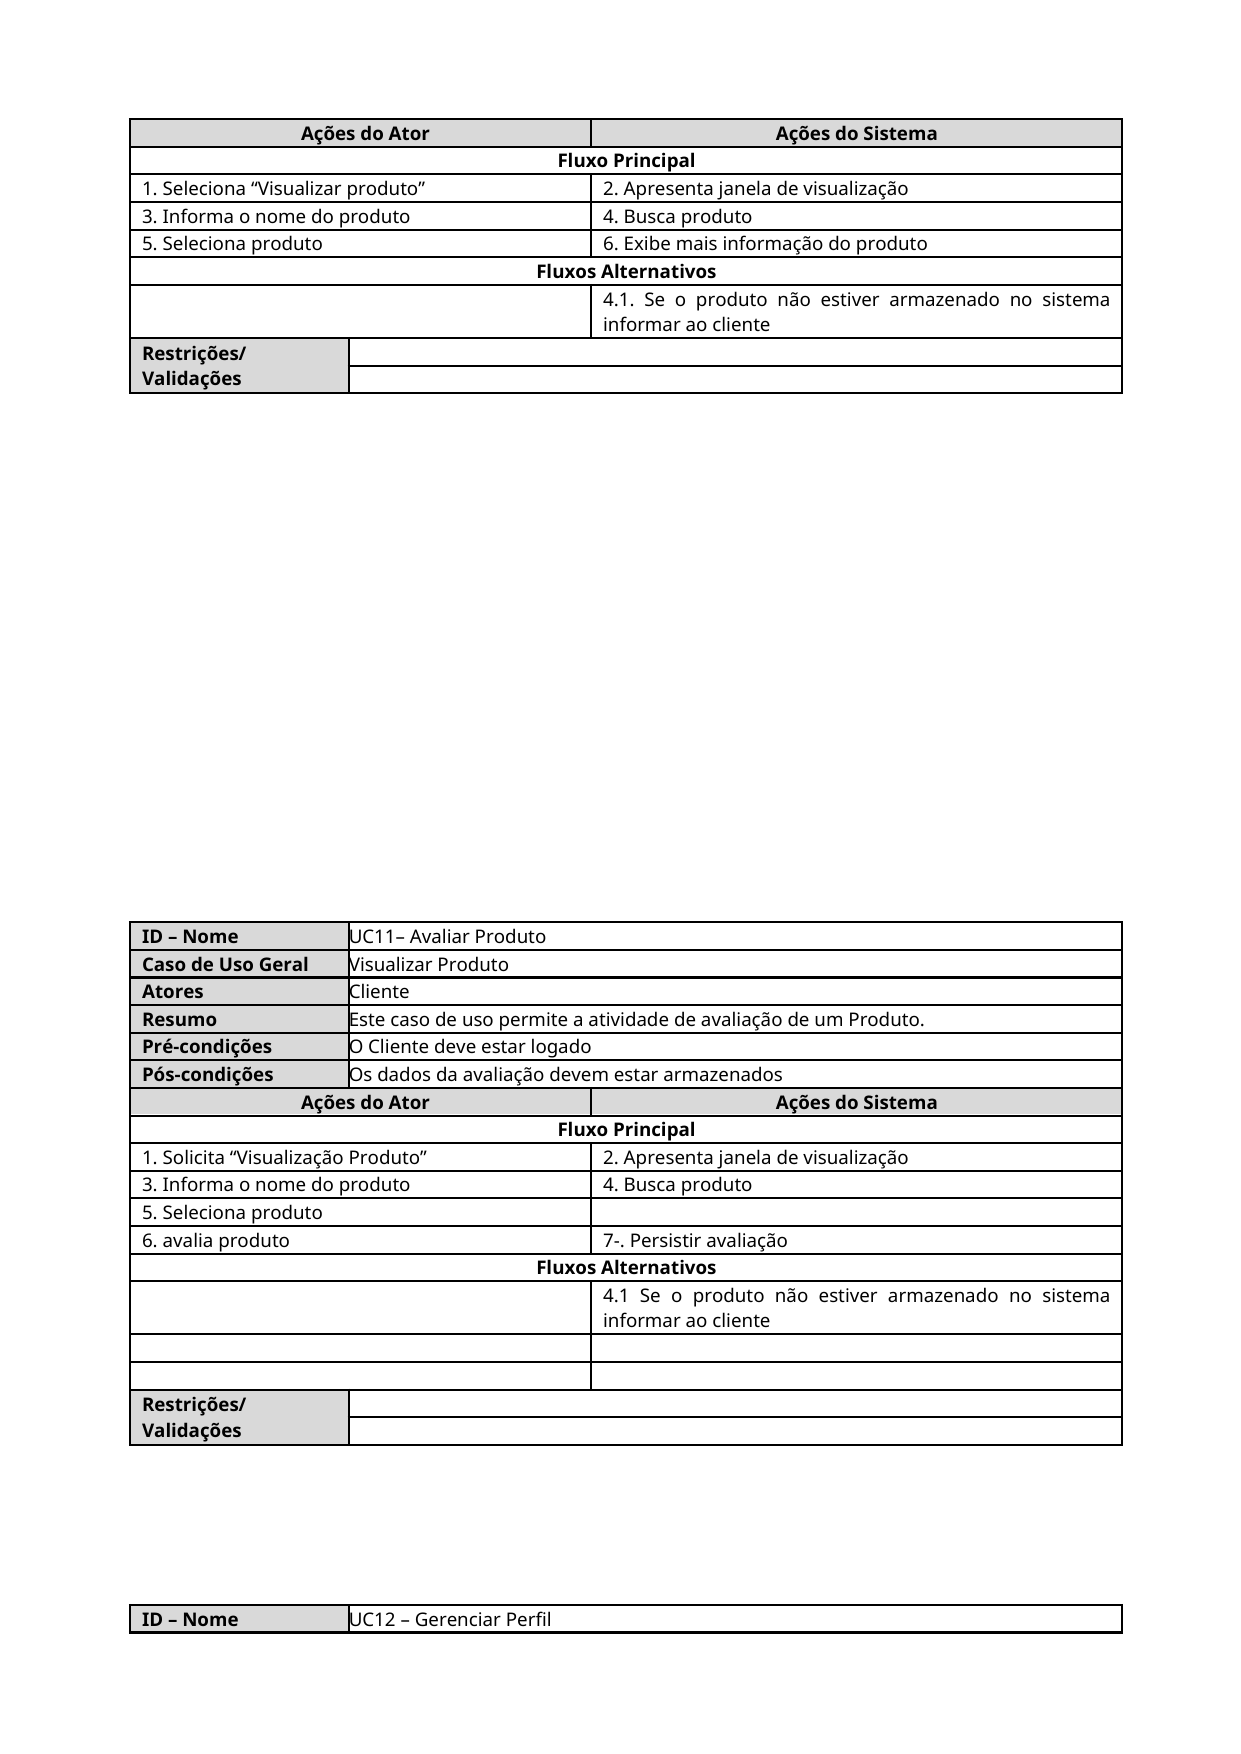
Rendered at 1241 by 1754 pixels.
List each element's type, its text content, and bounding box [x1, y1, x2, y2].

table_cell Pós-condições [131, 1061, 348, 1087]
table_cell [350, 367, 1121, 392]
table_cell Resumo [131, 1006, 348, 1032]
table_cell Fluxos Alternativos [131, 1255, 1121, 1280]
table_cell Ações do Ator [131, 120, 590, 146]
table_cell 6. Exibe mais informação do produto [592, 231, 1121, 256]
table_cell 3. Informa o nome do produto [131, 203, 590, 228]
table_cell 7-. Persistir avaliação [592, 1227, 1121, 1252]
table_cell 1. Solicita “Visualização Produto” [131, 1144, 590, 1170]
table_cell Ações do Sistema [592, 120, 1121, 146]
table_cell Ações do Sistema [592, 1089, 1121, 1114]
table_cell Cliente [350, 979, 1121, 1004]
table_cell [131, 286, 590, 337]
table_cell 4.1 Se o produto não estiver armazenado no sistema informar ao cliente [592, 1282, 1121, 1333]
table_cell Ações do Ator [131, 1089, 590, 1114]
table_cell [131, 1363, 590, 1388]
table_cell 2. Apresenta janela de visualização [592, 175, 1121, 201]
table_cell [592, 1335, 1121, 1361]
table_cell O Cliente deve estar logado [350, 1034, 1121, 1059]
table_cell [592, 1363, 1121, 1388]
table_cell 3. Informa o nome do produto [131, 1172, 590, 1197]
table_cell Fluxos Alternativos [131, 258, 1121, 284]
table_cell Pré-condições [131, 1034, 348, 1059]
table_cell Os dados da avaliação devem estar armazenados [350, 1061, 1121, 1087]
table_cell 5. Seleciona produto [131, 231, 590, 256]
table_header UC12 – Gerenciar Perfil [350, 1606, 1121, 1631]
table_cell Restrições/ Validações [131, 1391, 348, 1444]
table_cell Fluxo Principal [131, 1117, 1121, 1142]
table_cell 5. Seleciona produto [131, 1199, 590, 1225]
table_cell 6. avalia produto [131, 1227, 590, 1252]
table_cell Atores [131, 979, 348, 1004]
table_cell Restrições/ Validações [131, 339, 348, 392]
table_cell Fluxo Principal [131, 148, 1121, 173]
table_cell Visualizar Produto [350, 951, 1121, 976]
table_cell [350, 339, 1121, 364]
table_cell [350, 1391, 1121, 1416]
table_cell 4. Busca produto [592, 203, 1121, 228]
table_header ID – Nome [131, 1606, 348, 1631]
table_header ID – Nome [131, 923, 348, 949]
table_cell [131, 1282, 590, 1333]
table_cell 2. Apresenta janela de visualização [592, 1144, 1121, 1170]
table_cell 4.1. Se o produto não estiver armazenado no sistema informar ao cliente [592, 286, 1121, 337]
table_cell Este caso de uso permite a atividade de avaliação de um Produto. [350, 1006, 1121, 1032]
table_cell 4. Busca produto [592, 1172, 1121, 1197]
table_cell 1. Seleciona “Visualizar produto” [131, 175, 590, 201]
table_cell [592, 1199, 1121, 1225]
table_cell [350, 1418, 1121, 1444]
table_header UC11– Avaliar Produto [350, 923, 1121, 949]
table_cell Caso de Uso Geral [131, 951, 348, 976]
table_cell [131, 1335, 590, 1361]
